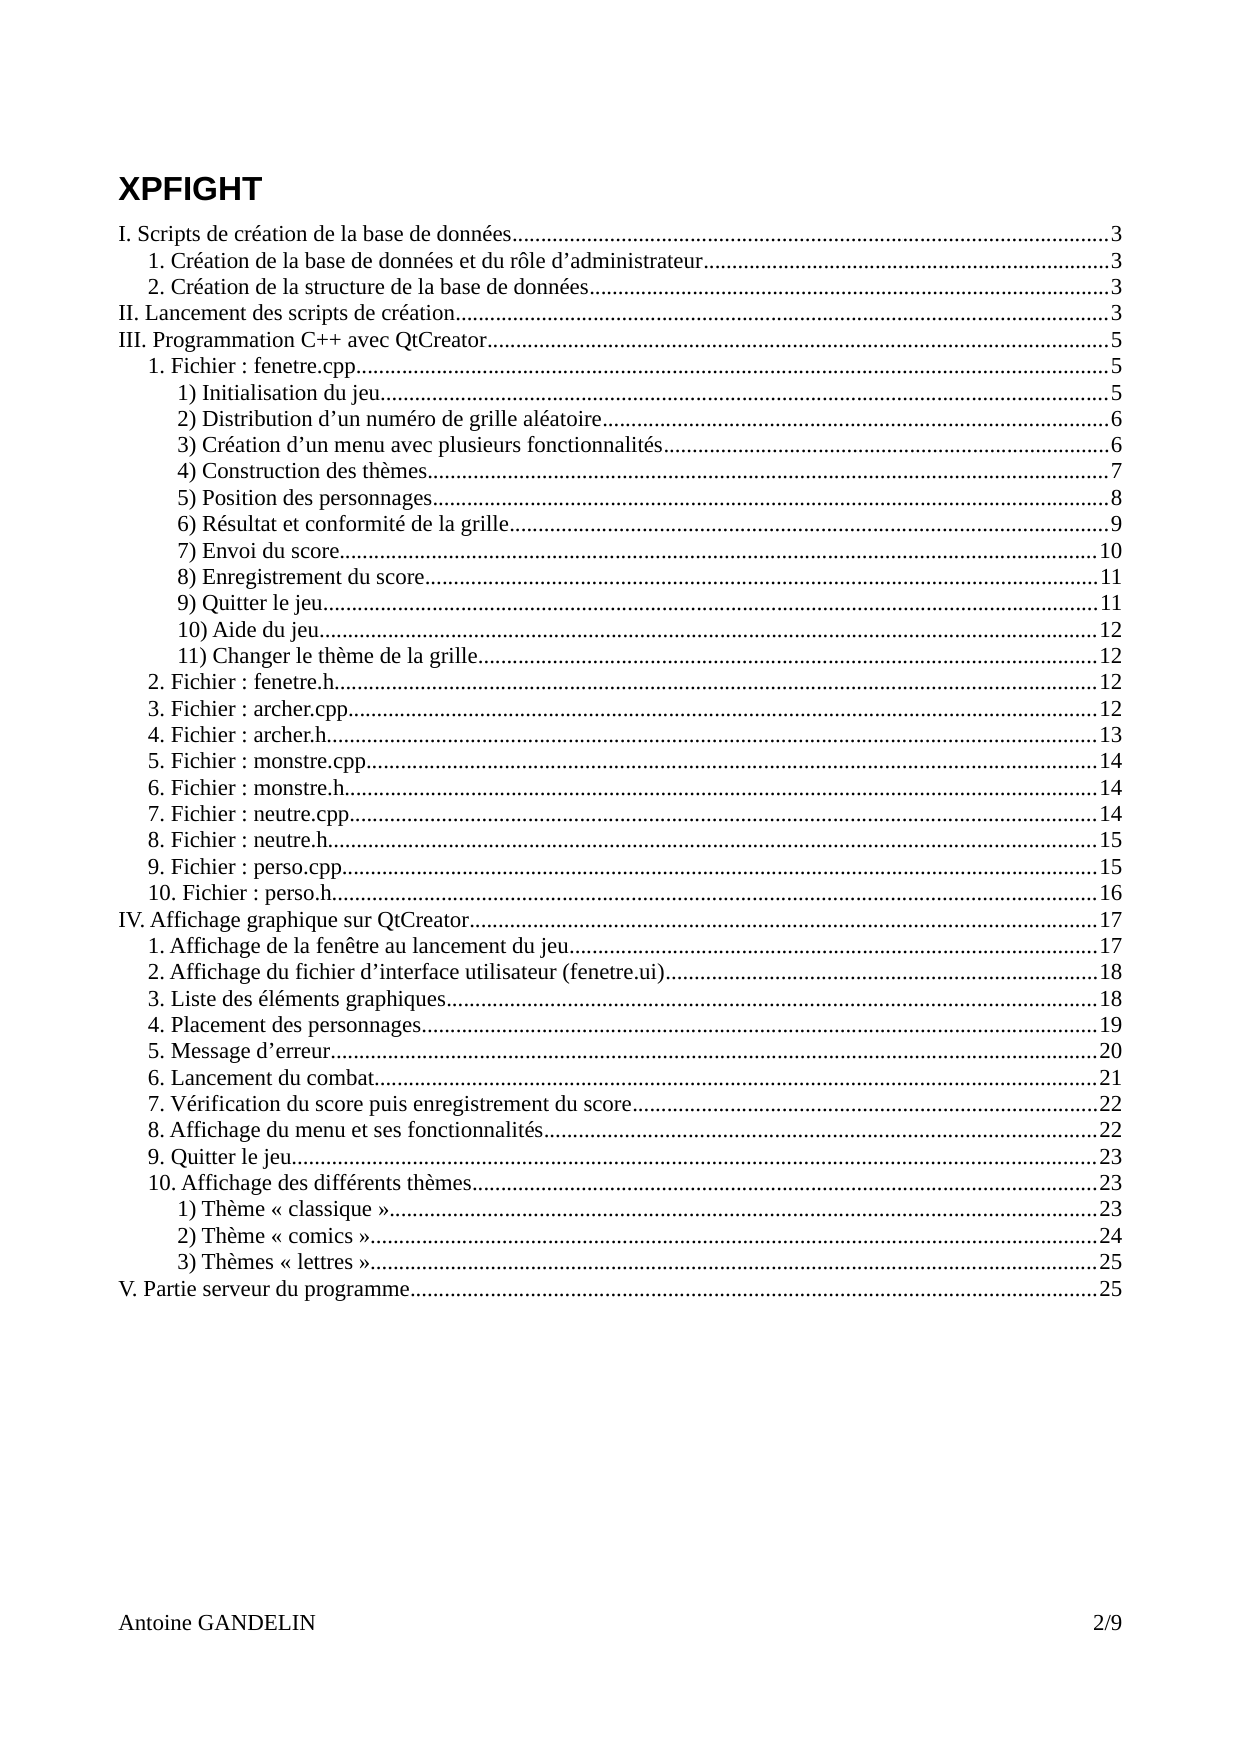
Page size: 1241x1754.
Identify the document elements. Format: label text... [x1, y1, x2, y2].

text 2. Affichage du fichier d’interface utilisateur (fenetre.ui) 18 [148, 958, 1122, 985]
text 8. Fichier : neutre.h 15 [148, 827, 1122, 853]
text 6. Fichier : monstre.h 14 [148, 774, 1122, 800]
text 2) Thème « comics » 24 [177, 1222, 1122, 1248]
text 2. Création de la structure de la base de données 3 [148, 273, 1122, 299]
text 1) Thème « classique » 23 [177, 1196, 1122, 1222]
text 8. Affichage du menu et ses fonctionnalités 22 [148, 1116, 1122, 1143]
text 3) Thèmes « lettres » 25 [177, 1248, 1122, 1274]
text 5) Position des personnages 8 [177, 484, 1122, 510]
subtitle XPFIGHT [118, 169, 1122, 208]
text 3) Création d’un menu avec plusieurs fonctionnalités 6 [177, 431, 1122, 458]
text 3. Fichier : archer.cpp 12 [148, 695, 1122, 721]
text 8) Enregistrement du score 11 [177, 563, 1122, 589]
text 10. Fichier : perso.h 16 [148, 879, 1122, 906]
text 11) Changer le thème de la grille 12 [177, 642, 1122, 668]
text I. Scripts de création de la base de données 3 [118, 220, 1122, 247]
text 5. Message d’erreur 20 [148, 1037, 1122, 1064]
text 4. Placement des personnages 19 [148, 1011, 1122, 1037]
text 4. Fichier : archer.h 13 [148, 721, 1122, 747]
text 10) Aide du jeu 12 [177, 616, 1122, 642]
text 7. Fichier : neutre.cpp 14 [148, 800, 1122, 827]
text 1) Initialisation du jeu 5 [177, 378, 1122, 405]
text 5. Fichier : monstre.cpp 14 [148, 747, 1122, 774]
text III. Programmation C++ avec QtCreator 5 [118, 326, 1122, 352]
text 7) Envoi du score 10 [177, 537, 1122, 563]
text II. Lancement des scripts de création 3 [118, 299, 1122, 326]
text 3. Liste des éléments graphiques 18 [148, 985, 1122, 1011]
text 6) Résultat et conformité de la grille 9 [177, 510, 1122, 537]
text 2) Distribution d’un numéro de grille aléatoire 6 [177, 405, 1122, 431]
text 4) Construction des thèmes 7 [177, 458, 1122, 484]
text 2. Fichier : fenetre.h 12 [148, 668, 1122, 695]
text 1. Fichier : fenetre.cpp 5 [148, 352, 1122, 378]
text 9. Quitter le jeu 23 [148, 1143, 1122, 1169]
text IV. Affichage graphique sur QtCreator 17 [118, 906, 1122, 932]
text 9. Fichier : perso.cpp 15 [148, 853, 1122, 879]
text 1. Affichage de la fenêtre au lancement du jeu 17 [148, 932, 1122, 958]
text 7. Vérification du score puis enregistrement du score 22 [148, 1090, 1122, 1116]
text 9) Quitter le jeu 11 [177, 589, 1122, 616]
text V. Partie serveur du programme 25 [118, 1274, 1122, 1301]
text 6. Lancement du combat 21 [148, 1064, 1122, 1090]
text 1. Création de la base de données et du rôle d’administrateur 3 [148, 247, 1122, 273]
text 10. Affichage des différents thèmes 23 [148, 1169, 1122, 1196]
